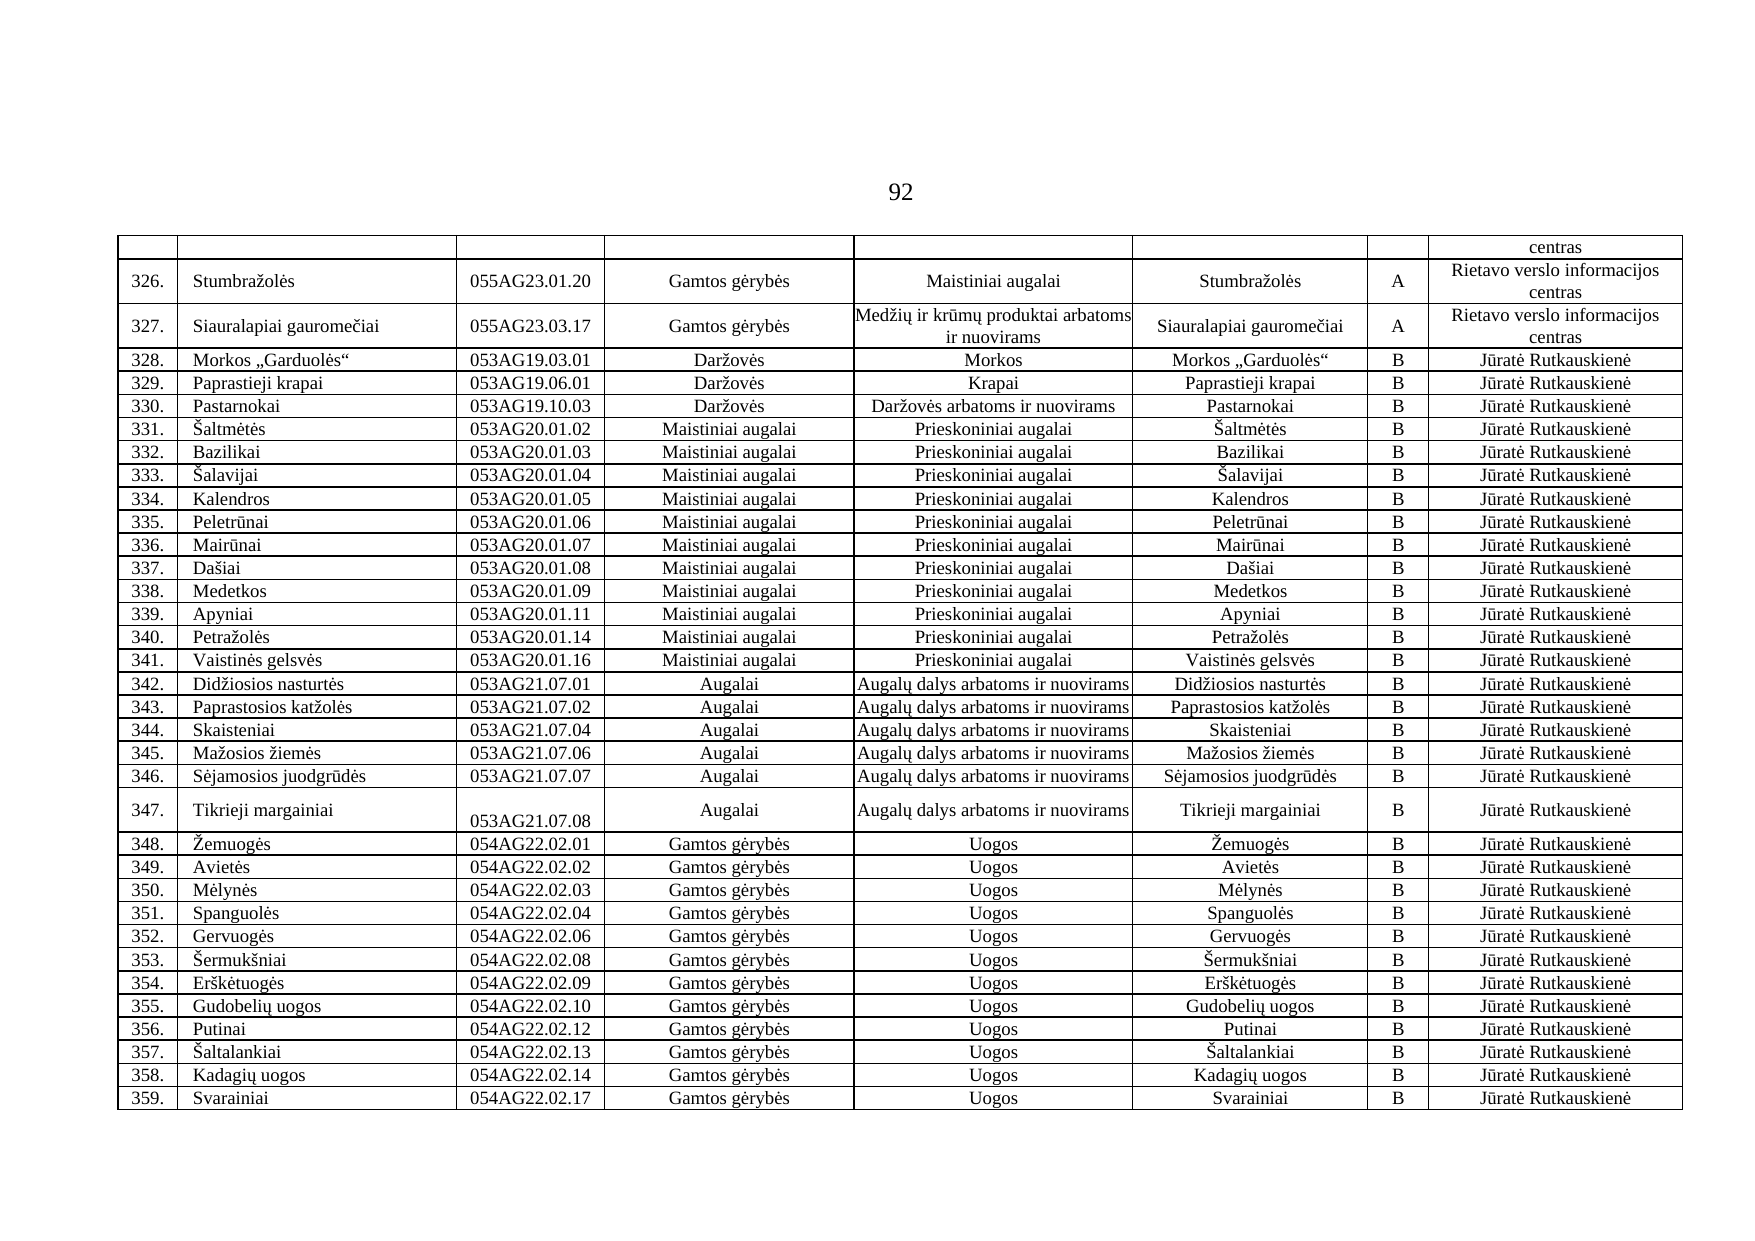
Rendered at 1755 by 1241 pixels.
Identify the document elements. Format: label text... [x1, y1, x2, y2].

table_cell B [1368, 948, 1428, 970]
table_cell [1368, 236, 1428, 258]
table_cell Jūratė Rutkauskienė [1429, 995, 1682, 1016]
table_cell Vaistinės gelsvės [1133, 650, 1367, 671]
table_cell Uogos [855, 1041, 1132, 1062]
table_cell B [1368, 879, 1428, 901]
table_cell Gervuogės [178, 925, 456, 947]
table_cell 053AG20.01.02 [457, 418, 604, 440]
table_cell B [1368, 441, 1428, 463]
table_cell Svarainiai [1133, 1087, 1367, 1109]
table_cell Prieskoniniai augalai [855, 603, 1132, 625]
table_cell Šalavijai [1133, 465, 1367, 486]
table_cell Sėjamosios juodgrūdės [178, 765, 456, 787]
table_cell Jūratė Rutkauskienė [1429, 441, 1682, 463]
table_cell Uogos [855, 902, 1132, 924]
table_cell Morkos „Garduolės“ [1133, 349, 1367, 370]
table_cell Maistiniai augalai [855, 260, 1132, 302]
table_cell Bazilikai [1133, 441, 1367, 463]
table_cell 339. [119, 603, 177, 625]
table_cell [178, 236, 456, 258]
table_cell Apyniai [178, 603, 456, 625]
table_cell Gamtos gėrybės [605, 260, 853, 302]
table_cell B [1368, 902, 1428, 924]
table_cell B [1368, 742, 1428, 763]
table_cell 354. [119, 972, 177, 993]
table_cell Prieskoniniai augalai [855, 441, 1132, 463]
table_cell B [1368, 650, 1428, 671]
table_cell Daržovės [605, 372, 853, 393]
table_cell Kadagių uogos [178, 1064, 456, 1086]
table_cell Didžiosios nasturtės [178, 673, 456, 694]
table_cell Prieskoniniai augalai [855, 511, 1132, 532]
table_cell 053AG21.07.04 [457, 719, 604, 740]
table_cell Jūratė Rutkauskienė [1429, 349, 1682, 370]
table_cell Stumbražolės [1133, 260, 1367, 302]
table_cell 054AG22.02.12 [457, 1018, 604, 1039]
table_cell Tikrieji margainiai [1133, 788, 1367, 831]
table_cell Augalai [605, 673, 853, 694]
table_cell Jūratė Rutkauskienė [1429, 1064, 1682, 1086]
table_cell 053AG21.07.01 [457, 673, 604, 694]
table_cell Peletrūnai [1133, 511, 1367, 532]
table_cell Augalai [605, 696, 853, 717]
table_cell Jūratė Rutkauskienė [1429, 557, 1682, 578]
table_cell 357. [119, 1041, 177, 1062]
table_cell Prieskoniniai augalai [855, 580, 1132, 602]
table_cell Prieskoniniai augalai [855, 488, 1132, 509]
table_cell Uogos [855, 1018, 1132, 1039]
table_cell Erškėtuogės [1133, 972, 1367, 993]
table_cell Gudobelių uogos [1133, 995, 1367, 1016]
table_cell 053AG21.07.07 [457, 765, 604, 787]
table_cell 055AG23.03.17 [457, 304, 604, 347]
table_cell Gamtos gėrybės [605, 304, 853, 347]
table_cell [605, 236, 853, 258]
table_cell Gamtos gėrybės [605, 1087, 853, 1109]
table_cell 335. [119, 511, 177, 532]
table_cell B [1368, 511, 1428, 532]
table_cell Šermukšniai [178, 948, 456, 970]
table_cell B [1368, 1018, 1428, 1039]
table_cell 054AG22.02.14 [457, 1064, 604, 1086]
table_cell 053AG20.01.16 [457, 650, 604, 671]
table_cell Svarainiai [178, 1087, 456, 1109]
table_cell Morkos [855, 349, 1132, 370]
table_cell 340. [119, 626, 177, 648]
table_cell Gamtos gėrybės [605, 856, 853, 877]
table_cell 054AG22.02.13 [457, 1041, 604, 1062]
table_cell Augalai [605, 765, 853, 787]
table_cell Peletrūnai [178, 511, 456, 532]
table_cell Uogos [855, 856, 1132, 877]
table_cell Apyniai [1133, 603, 1367, 625]
table_cell Medetkos [178, 580, 456, 602]
table_cell Prieskoniniai augalai [855, 418, 1132, 440]
table_cell B [1368, 395, 1428, 417]
table_cell Daržovės [605, 395, 853, 417]
table_cell B [1368, 418, 1428, 440]
table_cell 345. [119, 742, 177, 763]
table_cell Jūratė Rutkauskienė [1429, 719, 1682, 740]
table_cell Mažosios žiemės [1133, 742, 1367, 763]
table_cell B [1368, 349, 1428, 370]
table_cell 348. [119, 833, 177, 854]
table_cell B [1368, 719, 1428, 740]
table_cell Jūratė Rutkauskienė [1429, 856, 1682, 877]
table_cell B [1368, 488, 1428, 509]
table_cell 053AG19.06.01 [457, 372, 604, 393]
table_cell Gamtos gėrybės [605, 925, 853, 947]
table_cell Skaisteniai [1133, 719, 1367, 740]
table_cell Jūratė Rutkauskienė [1429, 488, 1682, 509]
table_cell Dašiai [178, 557, 456, 578]
table_cell Daržovės [605, 349, 853, 370]
table_cell Jūratė Rutkauskienė [1429, 1087, 1682, 1109]
table_cell Gamtos gėrybės [605, 995, 853, 1016]
table_cell Jūratė Rutkauskienė [1429, 972, 1682, 993]
table_cell Mėlynės [178, 879, 456, 901]
table_cell [119, 236, 177, 258]
table_cell Mairūnai [178, 534, 456, 555]
table_cell Gudobelių uogos [178, 995, 456, 1016]
table_cell 343. [119, 696, 177, 717]
table_cell Gervuogės [1133, 925, 1367, 947]
table_cell Daržovės arbatoms ir nuovirams [855, 395, 1132, 417]
table_cell Rietavo verslo informacijos centras [1429, 260, 1682, 302]
table_cell 054AG22.02.17 [457, 1087, 604, 1109]
table_cell Siauralapiai gauromečiai [1133, 304, 1367, 347]
table_cell Gamtos gėrybės [605, 879, 853, 901]
table_cell Skaisteniai [178, 719, 456, 740]
table_cell Paprastieji krapai [1133, 372, 1367, 393]
table_cell 054AG22.02.01 [457, 833, 604, 854]
table_cell 053AG19.03.01 [457, 349, 604, 370]
table_cell Maistiniai augalai [605, 626, 853, 648]
table_cell A [1368, 260, 1428, 302]
table_cell 332. [119, 441, 177, 463]
table_cell Augalų dalys arbatoms ir nuovirams [855, 696, 1132, 717]
table_cell Jūratė Rutkauskienė [1429, 650, 1682, 671]
table_cell B [1368, 995, 1428, 1016]
table_cell [855, 236, 1132, 258]
table_cell Prieskoniniai augalai [855, 650, 1132, 671]
table_cell 054AG22.02.09 [457, 972, 604, 993]
table_cell 053AG19.10.03 [457, 395, 604, 417]
table_cell [1133, 236, 1367, 258]
table_cell Didžiosios nasturtės [1133, 673, 1367, 694]
table_cell B [1368, 534, 1428, 555]
table_cell B [1368, 465, 1428, 486]
table_cell [457, 236, 604, 258]
table_cell B [1368, 626, 1428, 648]
table_cell Maistiniai augalai [605, 534, 853, 555]
table_cell 055AG23.01.20 [457, 260, 604, 302]
table_cell 353. [119, 948, 177, 970]
table_cell Uogos [855, 925, 1132, 947]
table_cell Pastarnokai [178, 395, 456, 417]
table_cell Paprastieji krapai [178, 372, 456, 393]
table_cell Jūratė Rutkauskienė [1429, 418, 1682, 440]
table_cell 359. [119, 1087, 177, 1109]
table_cell Jūratė Rutkauskienė [1429, 1018, 1682, 1039]
table_cell 355. [119, 995, 177, 1016]
table_cell 054AG22.02.04 [457, 902, 604, 924]
table_cell 331. [119, 418, 177, 440]
table_cell Rietavo verslo informacijos centras [1429, 304, 1682, 347]
table_cell Gamtos gėrybės [605, 833, 853, 854]
table_cell Bazilikai [178, 441, 456, 463]
table_cell 053AG20.01.06 [457, 511, 604, 532]
table_cell 342. [119, 673, 177, 694]
table_cell Maistiniai augalai [605, 418, 853, 440]
table_cell Jūratė Rutkauskienė [1429, 511, 1682, 532]
table_cell Petražolės [1133, 626, 1367, 648]
table_cell Kalendros [178, 488, 456, 509]
table_cell Šermukšniai [1133, 948, 1367, 970]
table_cell A [1368, 304, 1428, 347]
table_cell 330. [119, 395, 177, 417]
table_cell Erškėtuogės [178, 972, 456, 993]
table_cell Kadagių uogos [1133, 1064, 1367, 1086]
table_cell Maistiniai augalai [605, 511, 853, 532]
table_cell Uogos [855, 1087, 1132, 1109]
table_cell B [1368, 673, 1428, 694]
table_cell Jūratė Rutkauskienė [1429, 580, 1682, 602]
table_cell B [1368, 833, 1428, 854]
table_cell Paprastosios katžolės [178, 696, 456, 717]
table_cell Augalų dalys arbatoms ir nuovirams [855, 719, 1132, 740]
table_cell Žemuogės [178, 833, 456, 854]
table_cell B [1368, 856, 1428, 877]
table_cell Jūratė Rutkauskienė [1429, 742, 1682, 763]
table_cell 337. [119, 557, 177, 578]
table_cell Maistiniai augalai [605, 488, 853, 509]
table_cell Augalai [605, 719, 853, 740]
table_cell B [1368, 372, 1428, 393]
table_cell Uogos [855, 1064, 1132, 1086]
table_cell Šaltmėtės [1133, 418, 1367, 440]
table_cell 356. [119, 1018, 177, 1039]
table_cell Šaltmėtės [178, 418, 456, 440]
table_cell 054AG22.02.02 [457, 856, 604, 877]
table_cell Maistiniai augalai [605, 465, 853, 486]
table_cell Avietės [1133, 856, 1367, 877]
table_cell Spanguolės [1133, 902, 1367, 924]
table_cell Paprastosios katžolės [1133, 696, 1367, 717]
table_cell Jūratė Rutkauskienė [1429, 673, 1682, 694]
table_cell B [1368, 603, 1428, 625]
table_cell Mairūnai [1133, 534, 1367, 555]
table_cell Gamtos gėrybės [605, 1018, 853, 1039]
table_cell Jūratė Rutkauskienė [1429, 833, 1682, 854]
table_cell 334. [119, 488, 177, 509]
table_cell Mažosios žiemės [178, 742, 456, 763]
table_cell Prieskoniniai augalai [855, 534, 1132, 555]
table_cell Pastarnokai [1133, 395, 1367, 417]
table_cell Avietės [178, 856, 456, 877]
table_cell Dašiai [1133, 557, 1367, 578]
table_cell B [1368, 765, 1428, 787]
table_cell Jūratė Rutkauskienė [1429, 534, 1682, 555]
table_cell Augalai [605, 742, 853, 763]
table_cell 358. [119, 1064, 177, 1086]
table_cell 344. [119, 719, 177, 740]
table_cell Putinai [1133, 1018, 1367, 1039]
table_cell 336. [119, 534, 177, 555]
table_cell Augalai [605, 788, 853, 831]
table_cell Jūratė Rutkauskienė [1429, 765, 1682, 787]
table_cell centras [1429, 236, 1682, 258]
table_cell Augalų dalys arbatoms ir nuovirams [855, 742, 1132, 763]
table_cell 053AG20.01.04 [457, 465, 604, 486]
table_cell 054AG22.02.08 [457, 948, 604, 970]
table_cell 352. [119, 925, 177, 947]
table_cell Gamtos gėrybės [605, 902, 853, 924]
table_cell Siauralapiai gauromečiai [178, 304, 456, 347]
table_cell Žemuogės [1133, 833, 1367, 854]
table_cell 054AG22.02.10 [457, 995, 604, 1016]
table_cell B [1368, 1087, 1428, 1109]
table_cell Mėlynės [1133, 879, 1367, 901]
table_cell Medetkos [1133, 580, 1367, 602]
table_cell 053AG20.01.09 [457, 580, 604, 602]
table_cell Maistiniai augalai [605, 603, 853, 625]
table_cell Jūratė Rutkauskienė [1429, 948, 1682, 970]
table_cell 328. [119, 349, 177, 370]
table_cell Uogos [855, 833, 1132, 854]
table_cell Šaltalankiai [178, 1041, 456, 1062]
table_cell Jūratė Rutkauskienė [1429, 603, 1682, 625]
table_cell Jūratė Rutkauskienė [1429, 879, 1682, 901]
table_cell Jūratė Rutkauskienė [1429, 1041, 1682, 1062]
table_cell B [1368, 972, 1428, 993]
table_cell Jūratė Rutkauskienė [1429, 372, 1682, 393]
table_cell 054AG22.02.03 [457, 879, 604, 901]
table_cell 053AG20.01.03 [457, 441, 604, 463]
table_cell Sėjamosios juodgrūdės [1133, 765, 1367, 787]
table_cell Augalų dalys arbatoms ir nuovirams [855, 765, 1132, 787]
table_cell Krapai [855, 372, 1132, 393]
table_cell 349. [119, 856, 177, 877]
table_cell 053AG21.07.06 [457, 742, 604, 763]
table_cell 053AG21.07.08 [457, 788, 604, 831]
table_cell 053AG21.07.02 [457, 696, 604, 717]
table_cell Maistiniai augalai [605, 557, 853, 578]
table_cell B [1368, 557, 1428, 578]
table_cell Jūratė Rutkauskienė [1429, 925, 1682, 947]
table_cell Jūratė Rutkauskienė [1429, 788, 1682, 831]
table_cell B [1368, 925, 1428, 947]
table_cell 351. [119, 902, 177, 924]
table_cell Kalendros [1133, 488, 1367, 509]
table_cell 053AG20.01.05 [457, 488, 604, 509]
table_cell 053AG20.01.14 [457, 626, 604, 648]
table_cell Morkos „Garduolės“ [178, 349, 456, 370]
table_cell Prieskoniniai augalai [855, 465, 1132, 486]
table_cell Tikrieji margainiai [178, 788, 456, 831]
table_cell B [1368, 1041, 1428, 1062]
table_cell Vaistinės gelsvės [178, 650, 456, 671]
table_cell 346. [119, 765, 177, 787]
table_cell 329. [119, 372, 177, 393]
table_cell B [1368, 696, 1428, 717]
table_cell Putinai [178, 1018, 456, 1039]
table_cell Petražolės [178, 626, 456, 648]
table_cell Augalų dalys arbatoms ir nuovirams [855, 673, 1132, 694]
table_cell 350. [119, 879, 177, 901]
table_cell Jūratė Rutkauskienė [1429, 626, 1682, 648]
table_cell Uogos [855, 879, 1132, 901]
table_cell Prieskoniniai augalai [855, 626, 1132, 648]
table_cell Maistiniai augalai [605, 650, 853, 671]
table_cell Jūratė Rutkauskienė [1429, 902, 1682, 924]
table_cell Medžių ir krūmų produktai arbatoms ir nuovirams [855, 304, 1132, 347]
table_cell B [1368, 788, 1428, 831]
table_cell Jūratė Rutkauskienė [1429, 465, 1682, 486]
table_cell Gamtos gėrybės [605, 972, 853, 993]
table_cell Prieskoniniai augalai [855, 557, 1132, 578]
table_cell Gamtos gėrybės [605, 1064, 853, 1086]
table_cell 333. [119, 465, 177, 486]
table_cell Šaltalankiai [1133, 1041, 1367, 1062]
table_cell Jūratė Rutkauskienė [1429, 395, 1682, 417]
table_cell B [1368, 1064, 1428, 1086]
table_cell Stumbražolės [178, 260, 456, 302]
table_cell B [1368, 580, 1428, 602]
table_cell Maistiniai augalai [605, 441, 853, 463]
table_cell 341. [119, 650, 177, 671]
table_cell Uogos [855, 948, 1132, 970]
table_cell Šalavijai [178, 465, 456, 486]
table_cell Gamtos gėrybės [605, 1041, 853, 1062]
table_cell Uogos [855, 972, 1132, 993]
table_cell 054AG22.02.06 [457, 925, 604, 947]
table_cell 338. [119, 580, 177, 602]
table_cell Uogos [855, 995, 1132, 1016]
table_cell 053AG20.01.08 [457, 557, 604, 578]
table_cell 053AG20.01.07 [457, 534, 604, 555]
table_cell 327. [119, 304, 177, 347]
table_cell Maistiniai augalai [605, 580, 853, 602]
table_cell 326. [119, 260, 177, 302]
table_cell Jūratė Rutkauskienė [1429, 696, 1682, 717]
table_cell Gamtos gėrybės [605, 948, 853, 970]
table_cell 053AG20.01.11 [457, 603, 604, 625]
table_cell Spanguolės [178, 902, 456, 924]
table_cell 347. [119, 788, 177, 831]
table_cell Augalų dalys arbatoms ir nuovirams [855, 788, 1132, 831]
